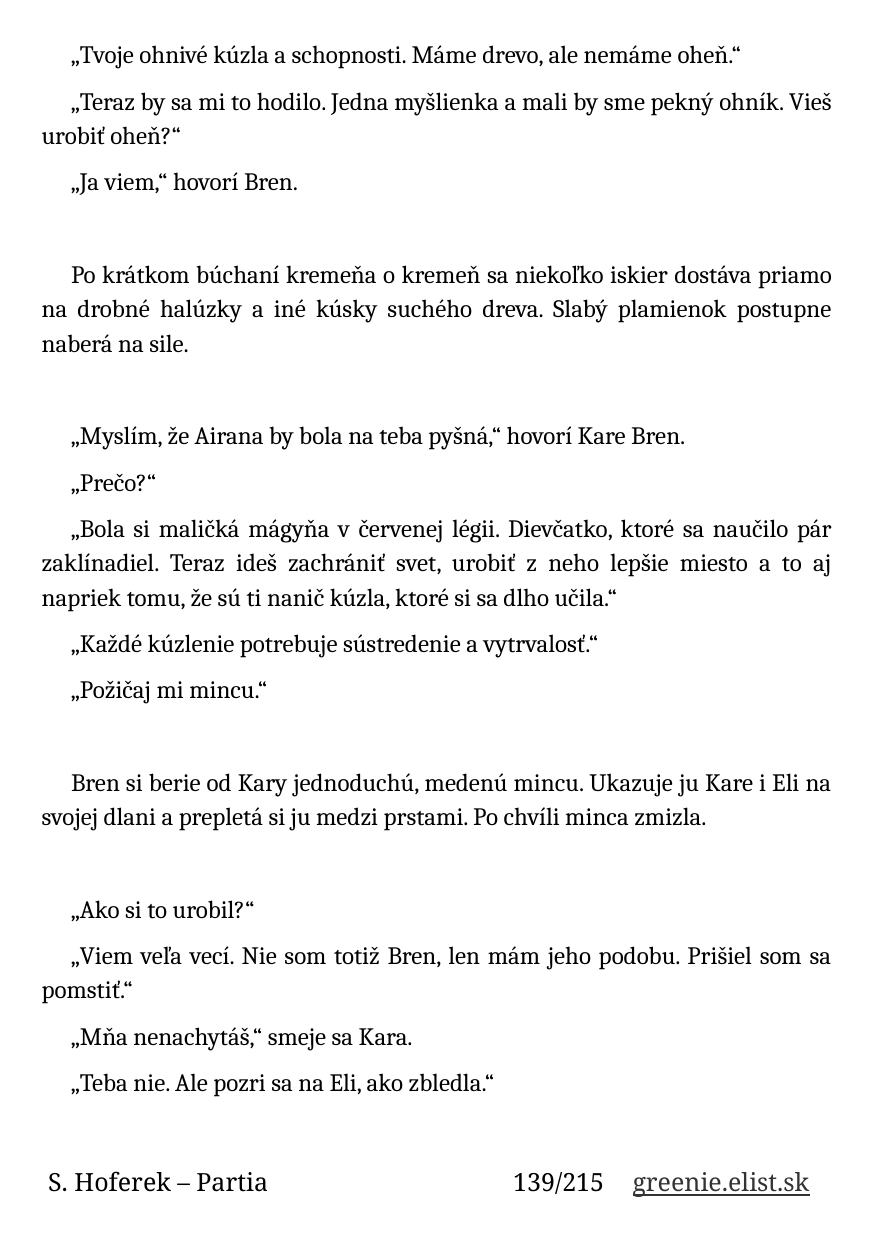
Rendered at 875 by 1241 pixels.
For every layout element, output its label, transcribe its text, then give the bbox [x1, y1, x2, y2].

text „Tvoje ohnivé kúzla a schopnosti. Máme drevo, ale nemáme oheň.“ [41, 41, 833, 70]
text „Teba nie. Ale pozri sa na Eli, ako zbledla.“ [41, 1069, 833, 1098]
text „Každé kúzlenie potrebuje sústredenie a vytrvalosť.“ [41, 630, 833, 659]
text „Ja viem,“ hovorí Bren. [41, 168, 833, 197]
text „Teraz by sa mi to hodilo. Jedna myšlienka a mali by sme pekný ohník. Vieš urobiť oheň?“ [41, 88, 833, 151]
text „Požičaj mi mincu.“ [41, 676, 833, 705]
text Bren si berie od Kary jednoduchú, medenú mincu. Ukazuje ju Kare i Eli na svojej dlani a prepletá si ju medzi prstami. Po chvíli minca zmizla. [41, 769, 833, 832]
text „Viem veľa vecí. Nie som totiž Bren, len mám jeho podobu. Prišiel som sa pomstiť.“ [41, 942, 833, 1005]
text „Myslím, že Airana by bola na teba pyšná,“ hovorí Kare Bren. [41, 422, 833, 451]
text „Bola si maličká mágyňa v červenej légii. Dievčatko, ktoré sa naučilo pár zaklínadiel. Teraz ideš zachrániť svet, urobiť z neho lepšie miesto a to aj napriek tomu, že sú ti nanič kúzla, ktoré si sa dlho učila.“ [41, 515, 833, 612]
text „Mňa nenachytáš,“ smeje sa Kara. [41, 1023, 833, 1051]
text Po krátkom búchaní kremeňa o kremeň sa niekoľko iskier dostáva priamo na drobné halúzky a iné kúsky suchého dreva. Slabý plamienok postupne naberá na sile. [41, 261, 833, 358]
text „Ako si to urobil?“ [41, 896, 833, 924]
text „Prečo?“ [41, 468, 833, 497]
